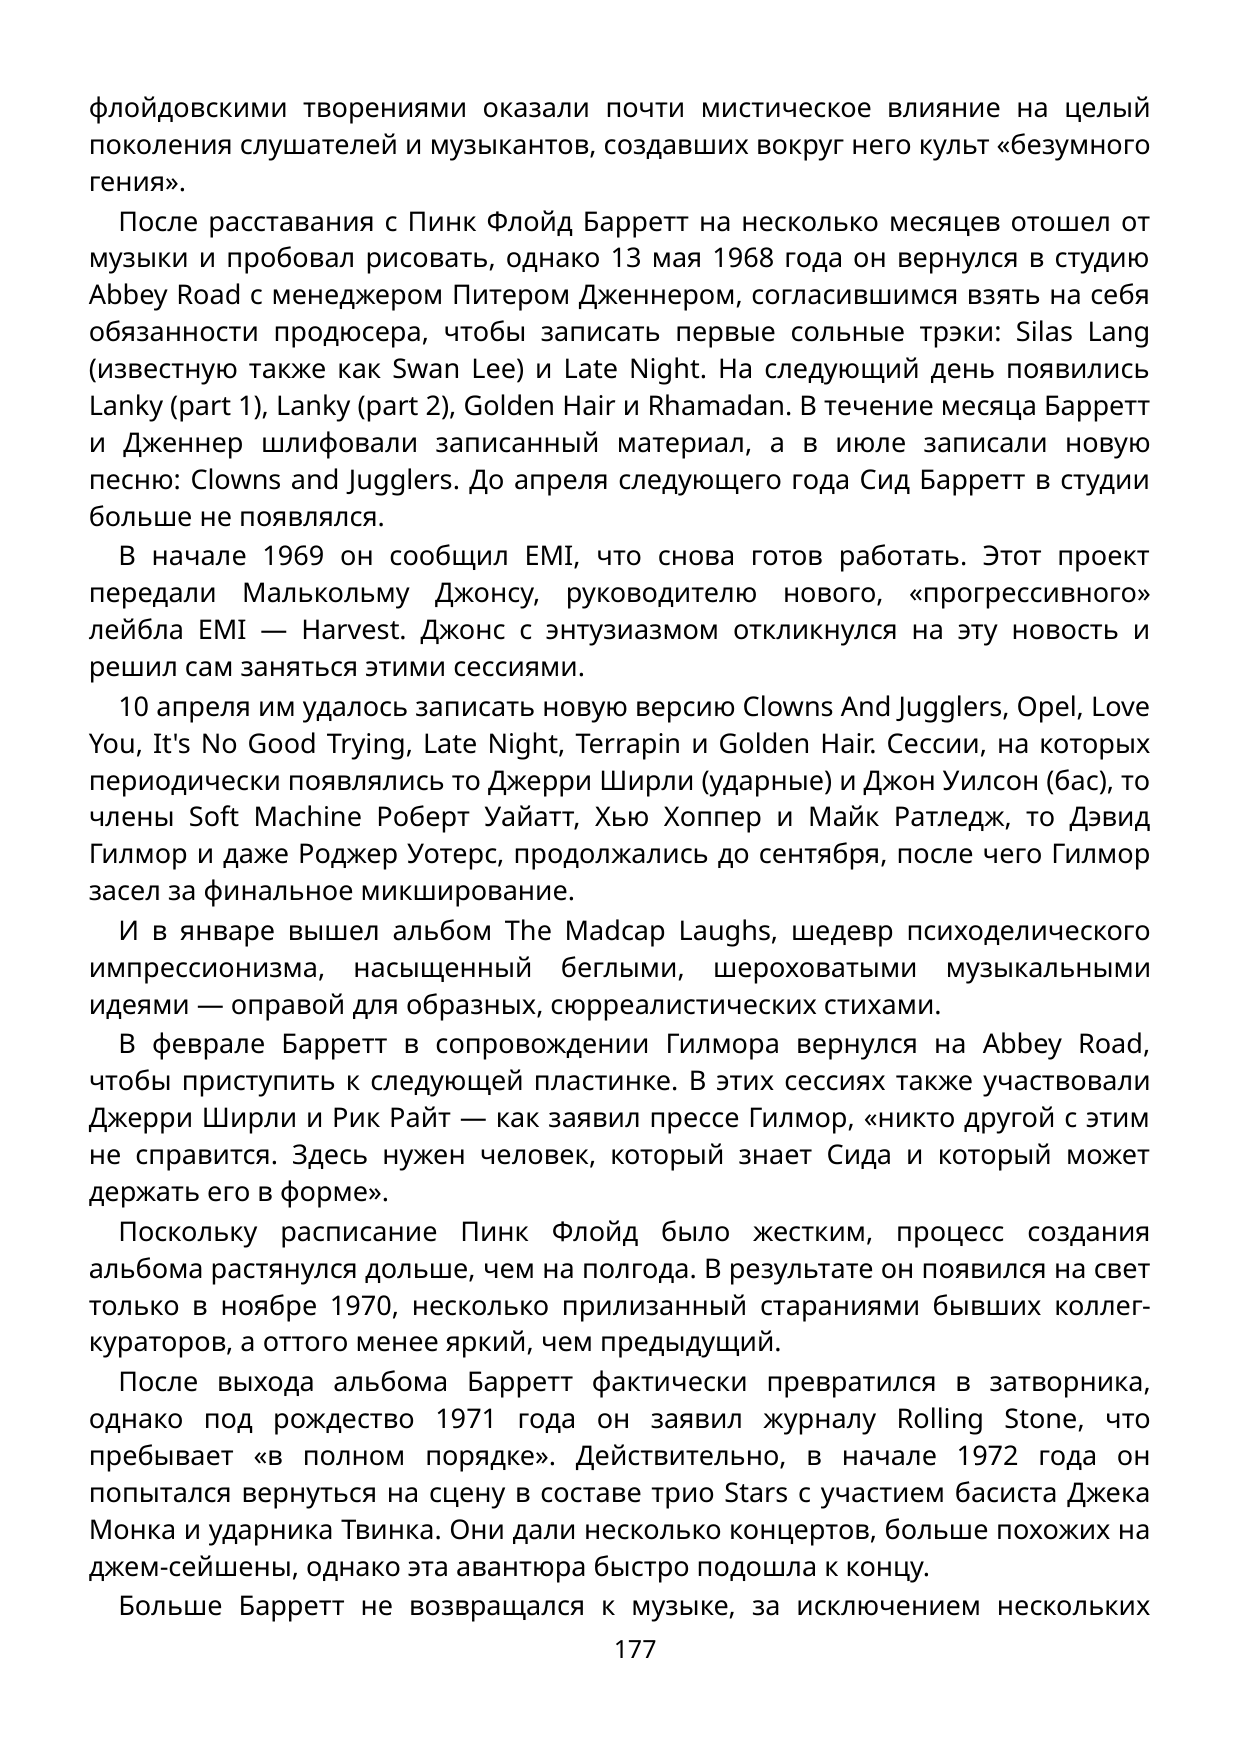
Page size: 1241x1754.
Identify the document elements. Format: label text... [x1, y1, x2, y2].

text В феврале Барретт в сопровождении Гилмора вернулся на Abbey Road, чтобы приступить к следующей пластинке. В этих сессиях также участвовали Джерри Ширли и Рик Райт — как заявил прессе Гилмор, «никто другой с этим не справится. Здесь нужен человек, который знает Сида и который может держать его в форме». [88, 1025, 1152, 1209]
text Поскольку расписание Пинк Флойд было жестким, процесс создания альбома растянулся дольше, чем на полгода. В результате он появился на свет только в ноябре 1970, несколько прилизанный стараниями бывших коллег-кураторов, а оттого менее яркий, чем предыдущий. [88, 1212, 1152, 1360]
text 10 апреля им удалось записать новую версию Clowns And Jugglers, Opel, Love You, It's No Good Trying, Late Night, Terrapin и Golden Hair. Сессии, на которых периодически появлялись то Джерри Ширли (ударные) и Джон Уилсон (бас), то члены Soft Machine Роберт Уайатт, Хью Хоппер и Майк Ратледж, то Дэвид Гилмор и даже Роджер Уотерс, продолжались до сентября, после чего Гилмор засел за финальное микширование. [88, 687, 1152, 908]
text После выхода альбома Барретт фактически превратился в затворника, однако под рождество 1971 года он заявил журналу Rolling Stone, что пребывает «в полном порядке». Действительно, в начале 1972 года он попытался вернуться на сцену в составе трио Stars с участием басиста Джека Монка и ударника Твинка. Они дали несколько концертов, больше похожих на джем-сейшены, однако эта авантюра быстро подошла к концу. [88, 1363, 1152, 1584]
text После расставания с Пинк Флойд Барретт на несколько месяцев отошел от музыки и пробовал рисовать, однако 13 мая 1968 года он вернулся в студию Abbey Road с менеджером Питером Дженнером, согласившимся взять на себя обязанности продюсера, чтобы записать первые сольные трэки: Silas Lang (известную также как Swan Lee) и Late Night. На следующий день появились Lanky (part 1), Lanky (part 2), Golden Hair и Rhamadan. В течение месяца Барретт и Дженнер шлифовали записанный материал, а в июле записали новую песню: Clowns and Jugglers. До апреля следующего года Сид Барретт в студии больше не появлялся. [88, 202, 1152, 534]
text флойдовскими творениями оказали почти мистическое влияние на целый поколения слушателей и музыкантов, создавших вокруг него культ «безумного гения». [88, 88, 1152, 199]
text И в январе вышел альбом The Madcap Laughs, шедевр психоделического импрессионизма, насыщенный беглыми, шероховатыми музыкальными идеями — оправой для образных, сюрреалистических стихами. [88, 911, 1152, 1022]
text Больше Барретт не возвращался к музыке, за исключением нескольких [88, 1587, 1152, 1624]
text В начале 1969 он сообщил EMI, что снова готов работать. Этот проект передали Малькольму Джонсу, руководителю нового, «прогрессивного» лейбла EMI — Harvest. Джонс с энтузиазмом откликнулся на эту новость и решил сам заняться этими сессиями. [88, 537, 1152, 684]
